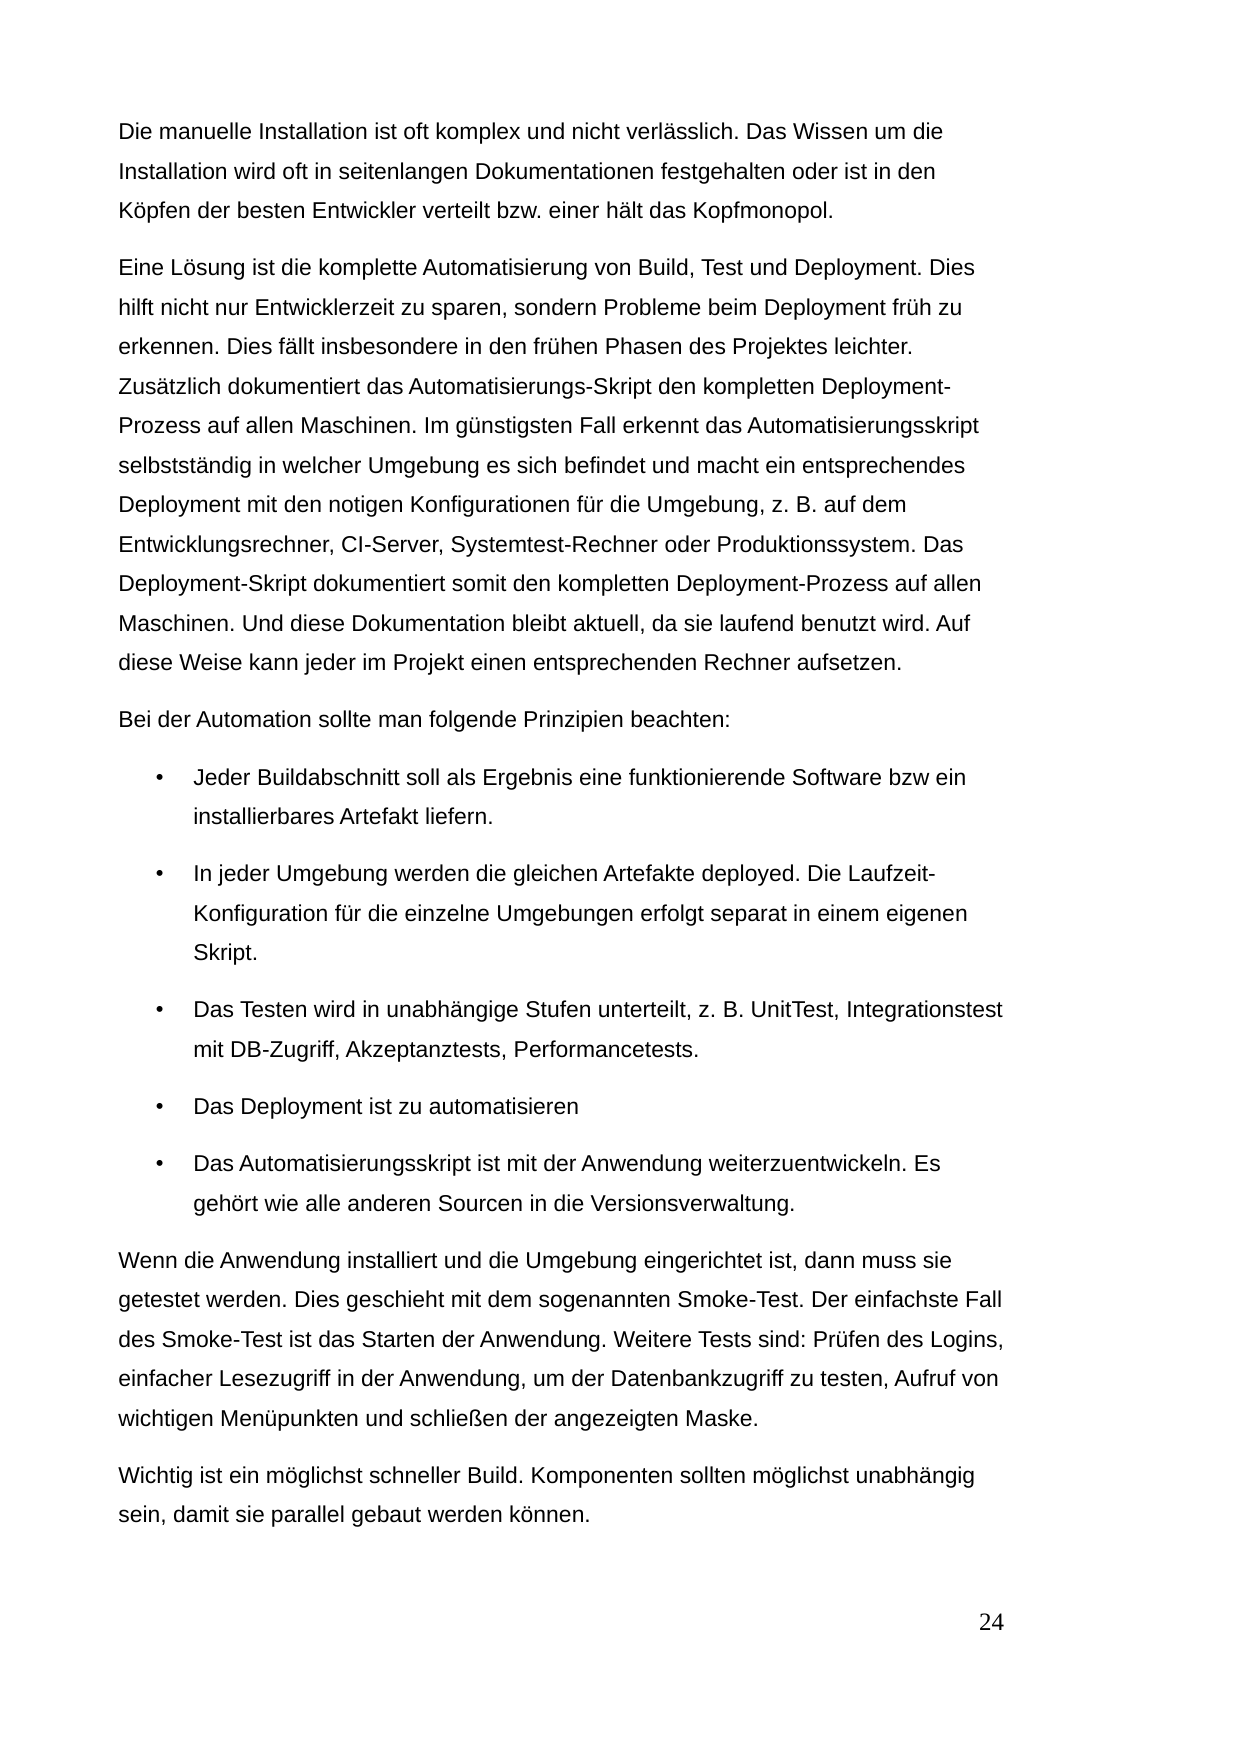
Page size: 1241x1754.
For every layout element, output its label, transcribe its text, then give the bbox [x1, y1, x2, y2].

list Jeder Buildabschnitt soll als Ergebnis eine funktionierende Software bzw ein installierbares Artefakt liefern. [156, 763, 1004, 829]
list In jeder Umgebung werden die gleichen Artefakte deployed. Die Laufzeit-Konfiguration für die einzelne Umgebungen erfolgt separat in einem eigenen Skript. [156, 860, 1004, 965]
text Die manuelle Installation ist oft komplex und nicht verlässlich. Das Wissen um die Installation wird oft in seitenlangen Dokumentationen festgehalten oder ist in den Köpfen der besten Entwickler verteilt bzw. einer hält das Kopfmonopol. [118, 118, 1004, 223]
text Bei der Automation sollte man folgende Prinzipien beachten: [118, 706, 1004, 733]
text Wichtig ist ein möglichst schneller Build. Komponenten sollten möglichst unabhängig sein, damit sie parallel gebaut werden können. [118, 1462, 1004, 1528]
list Das Testen wird in unabhängige Stufen unterteilt, z. B. UnitTest, Integrationstest mit DB-Zugriff, Akzeptanztests, Performancetests. [156, 996, 1004, 1062]
list Das Deployment ist zu automatisieren [156, 1093, 1004, 1119]
list Das Automatisierungsskript ist mit der Anwendung weiterzuentwickeln. Es gehört wie alle anderen Sourcen in die Versionsverwaltung. [156, 1150, 1004, 1216]
text Eine Lösung ist die komplette Automatisierung von Build, Test und Deployment. Dies hilft nicht nur Entwicklerzeit zu sparen, sondern Probleme beim Deployment früh zu erkennen. Dies fällt insbesondere in den frühen Phasen des Projektes leichter. Zusätzlich dokumentiert das Automatisierungs-Skript den kompletten Deployment-Prozess auf allen Maschinen. Im günstigsten Fall erkennt das Automatisierungsskript selbstständig in welcher Umgebung es sich befindet und macht ein entsprechendes Deployment mit den notigen Konfigurationen für die Umgebung, z. B. auf dem Entwicklungsrechner, CI-Server, Systemtest-Rechner oder Produktionssystem. Das Deployment-Skript dokumentiert somit den kompletten Deployment-Prozess auf allen Maschinen. Und diese Dokumentation bleibt aktuell, da sie laufend benutzt wird. Auf diese Weise kann jeder im Projekt einen entsprechenden Rechner aufsetzen. [118, 254, 1004, 675]
text Wenn die Anwendung installiert und die Umgebung eingerichtet ist, dann muss sie getestet werden. Dies geschieht mit dem sogenannten Smoke-Test. Der einfachste Fall des Smoke-Test ist das Starten der Anwendung. Weitere Tests sind: Prüfen des Logins, einfacher Lesezugriff in der Anwendung, um der Datenbankzugriff zu testen, Aufruf von wichtigen Menüpunkten und schließen der angezeigten Maske. [118, 1247, 1004, 1431]
